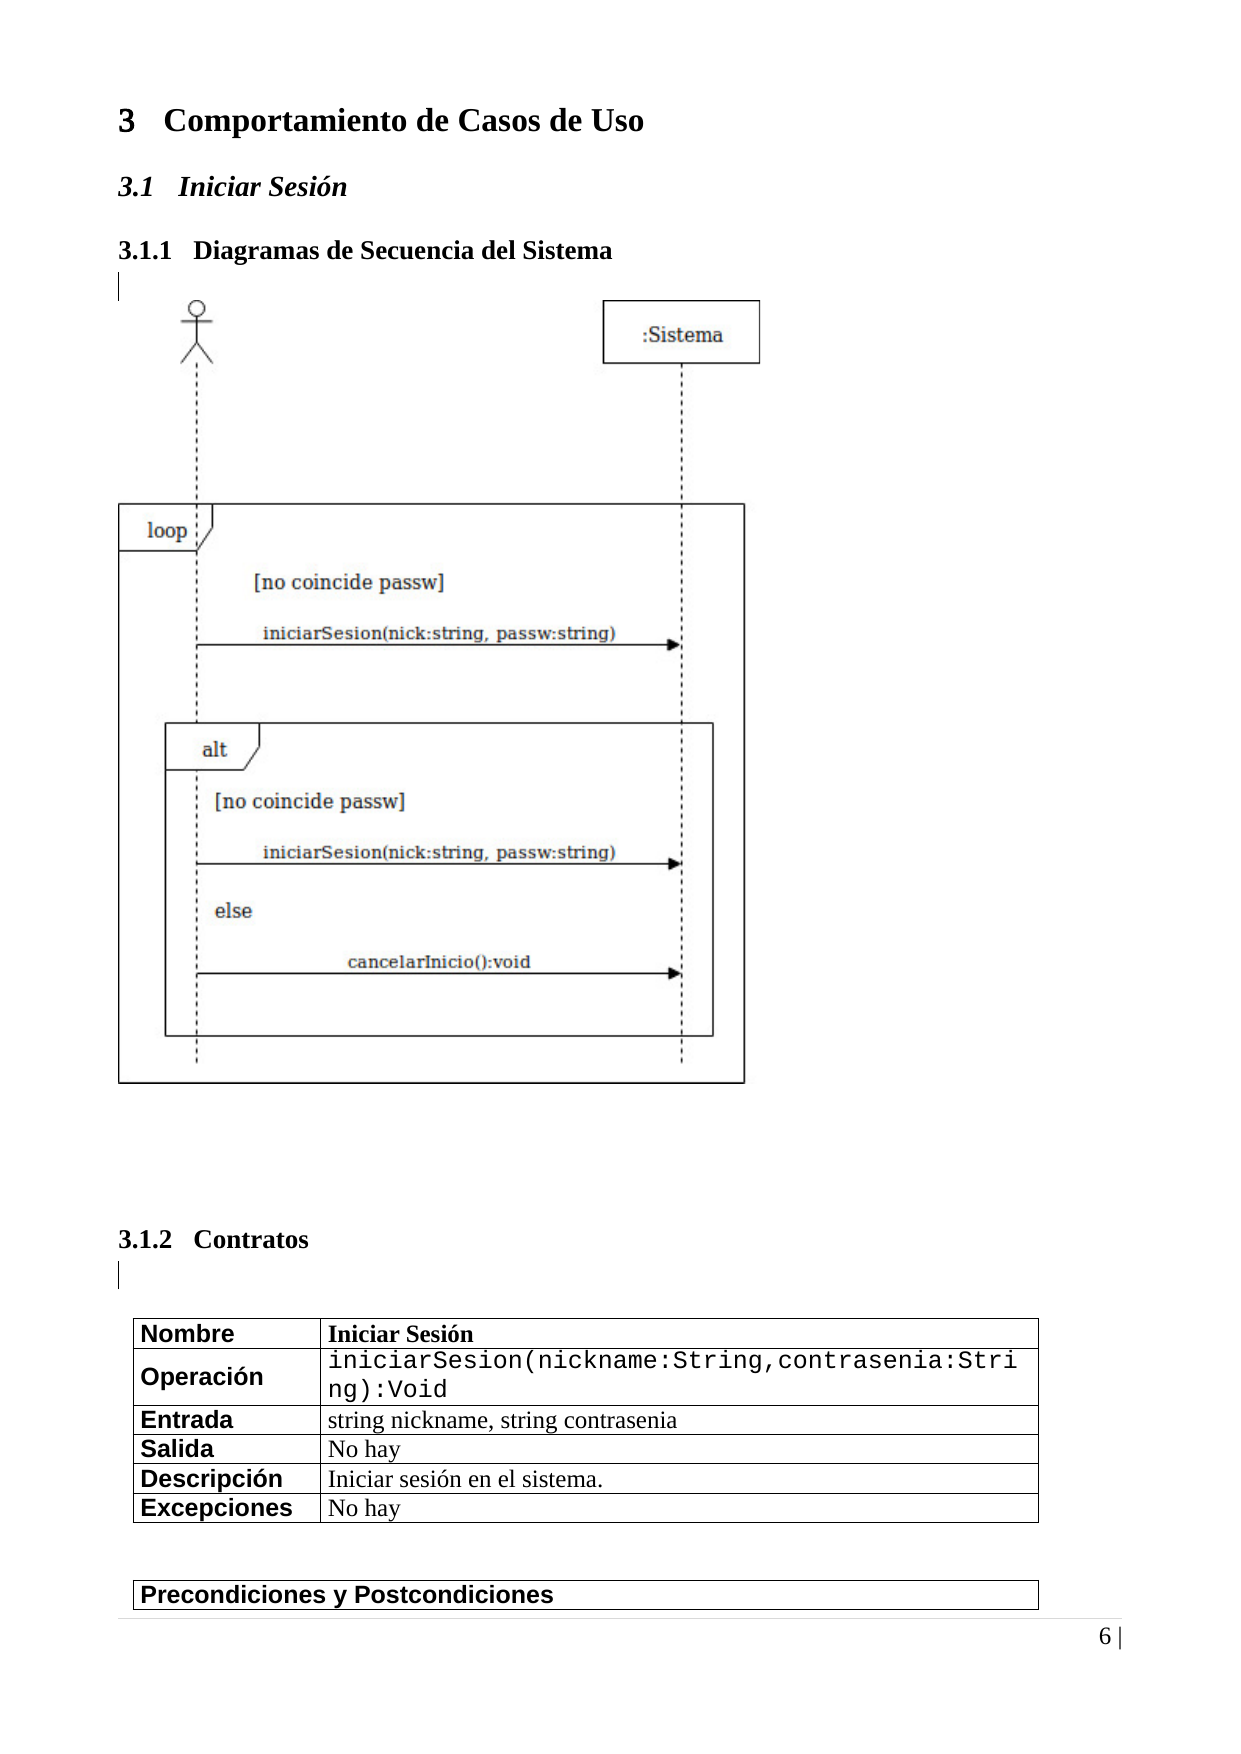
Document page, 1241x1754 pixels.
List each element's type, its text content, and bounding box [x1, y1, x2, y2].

subtitle Diagramas de Secuencia del Sistema [118, 234, 1122, 266]
subtitle Iniciar Sesión [118, 169, 1122, 203]
table_cell Excepciones [134, 1494, 320, 1522]
table_cell Operación [134, 1349, 320, 1405]
table_cell No hay [321, 1494, 1038, 1522]
table_cell No hay [321, 1435, 1038, 1463]
table_cell Descripción [134, 1464, 320, 1492]
table_header Nombre [134, 1319, 320, 1347]
table_cell iniciarSesion(nickname:String,contrasenia:String):Void [321, 1349, 1038, 1405]
subtitle Comportamiento de Casos de Uso [118, 100, 1122, 138]
table_header Precondiciones y Postcondiciones [134, 1581, 1038, 1609]
table_cell string nickname, string contrasenia [321, 1406, 1038, 1434]
table_cell Entrada [134, 1406, 320, 1434]
table_cell Iniciar sesión en el sistema. [321, 1464, 1038, 1492]
table_cell Salida [134, 1435, 320, 1463]
subtitle Contratos [118, 1223, 1122, 1254]
table_header Iniciar Sesión [321, 1319, 1038, 1347]
